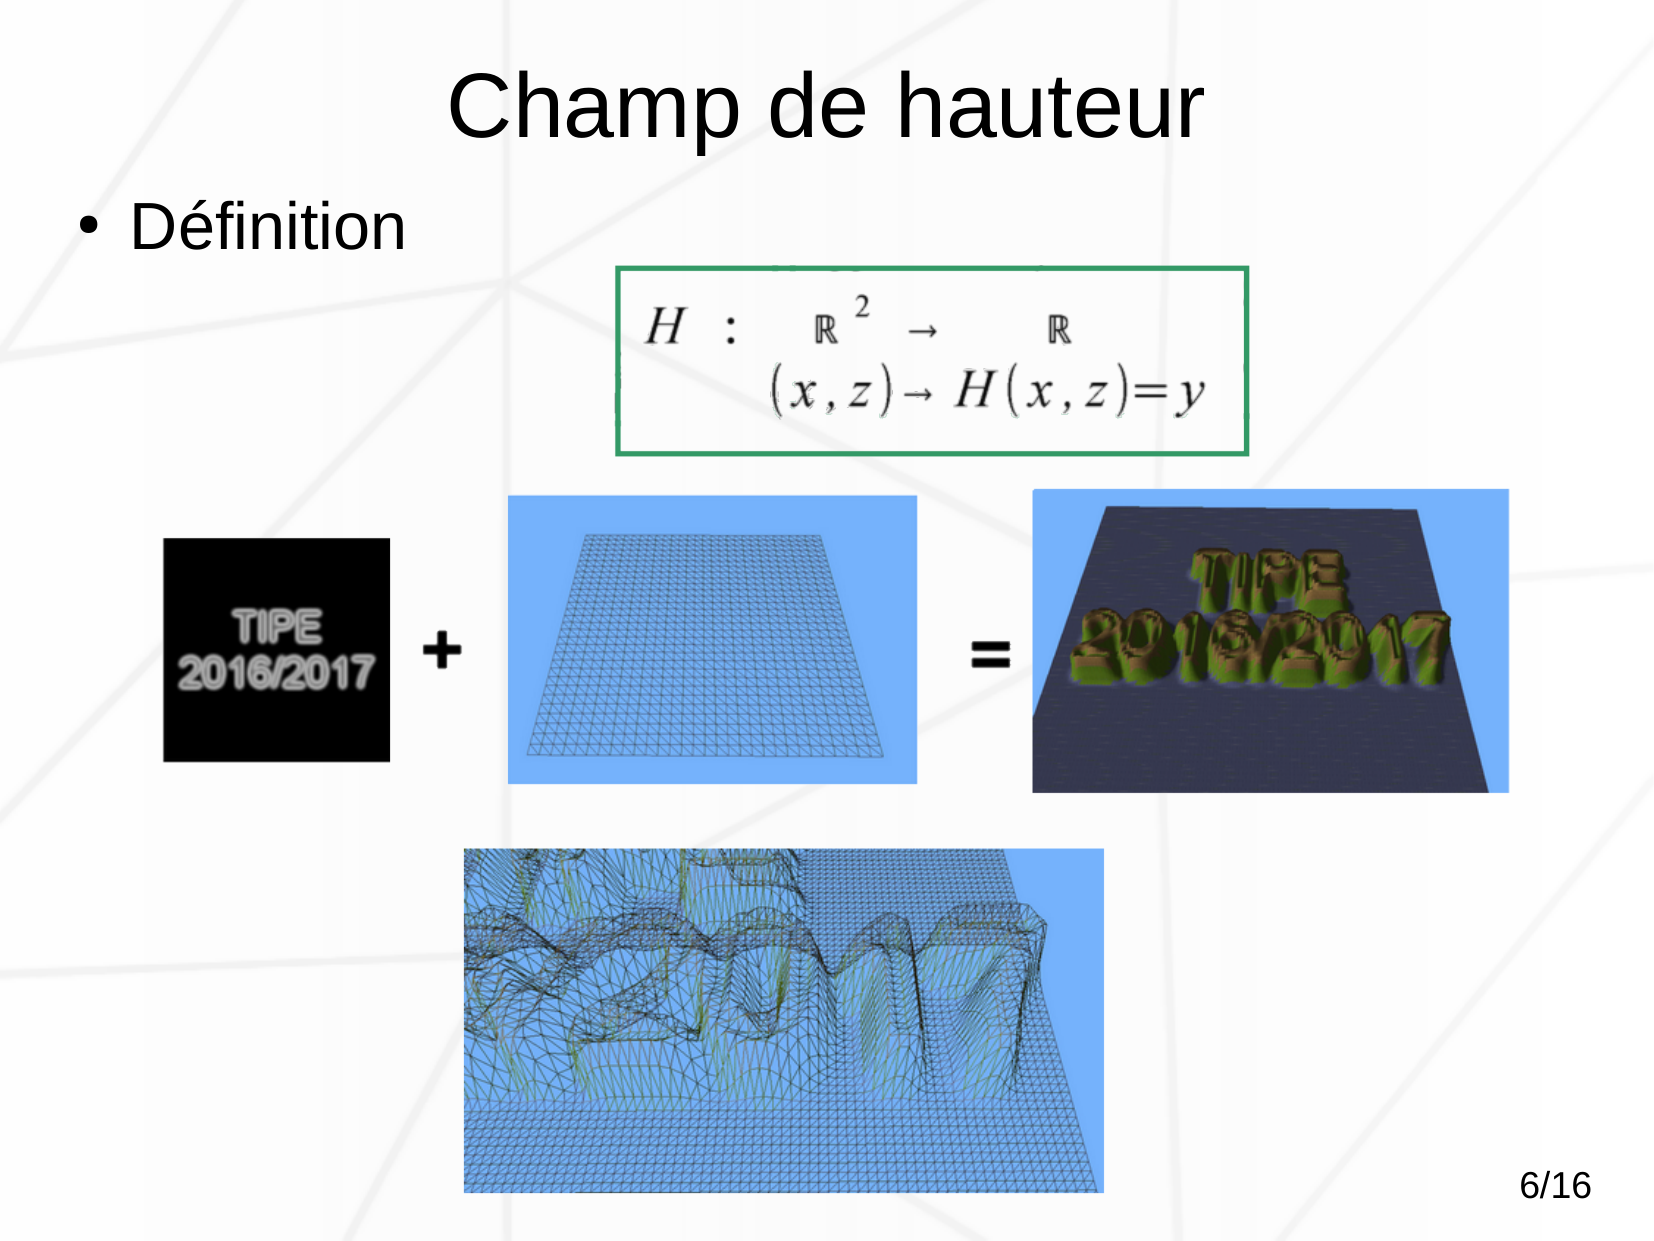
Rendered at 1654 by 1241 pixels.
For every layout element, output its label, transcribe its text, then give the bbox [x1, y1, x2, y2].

picture [0, 0, 1654, 1241]
title Champ de hauteur [82, 2, 1571, 210]
text_box 6/16 [1386, 1157, 1654, 1235]
list Définition [59, 188, 1052, 266]
